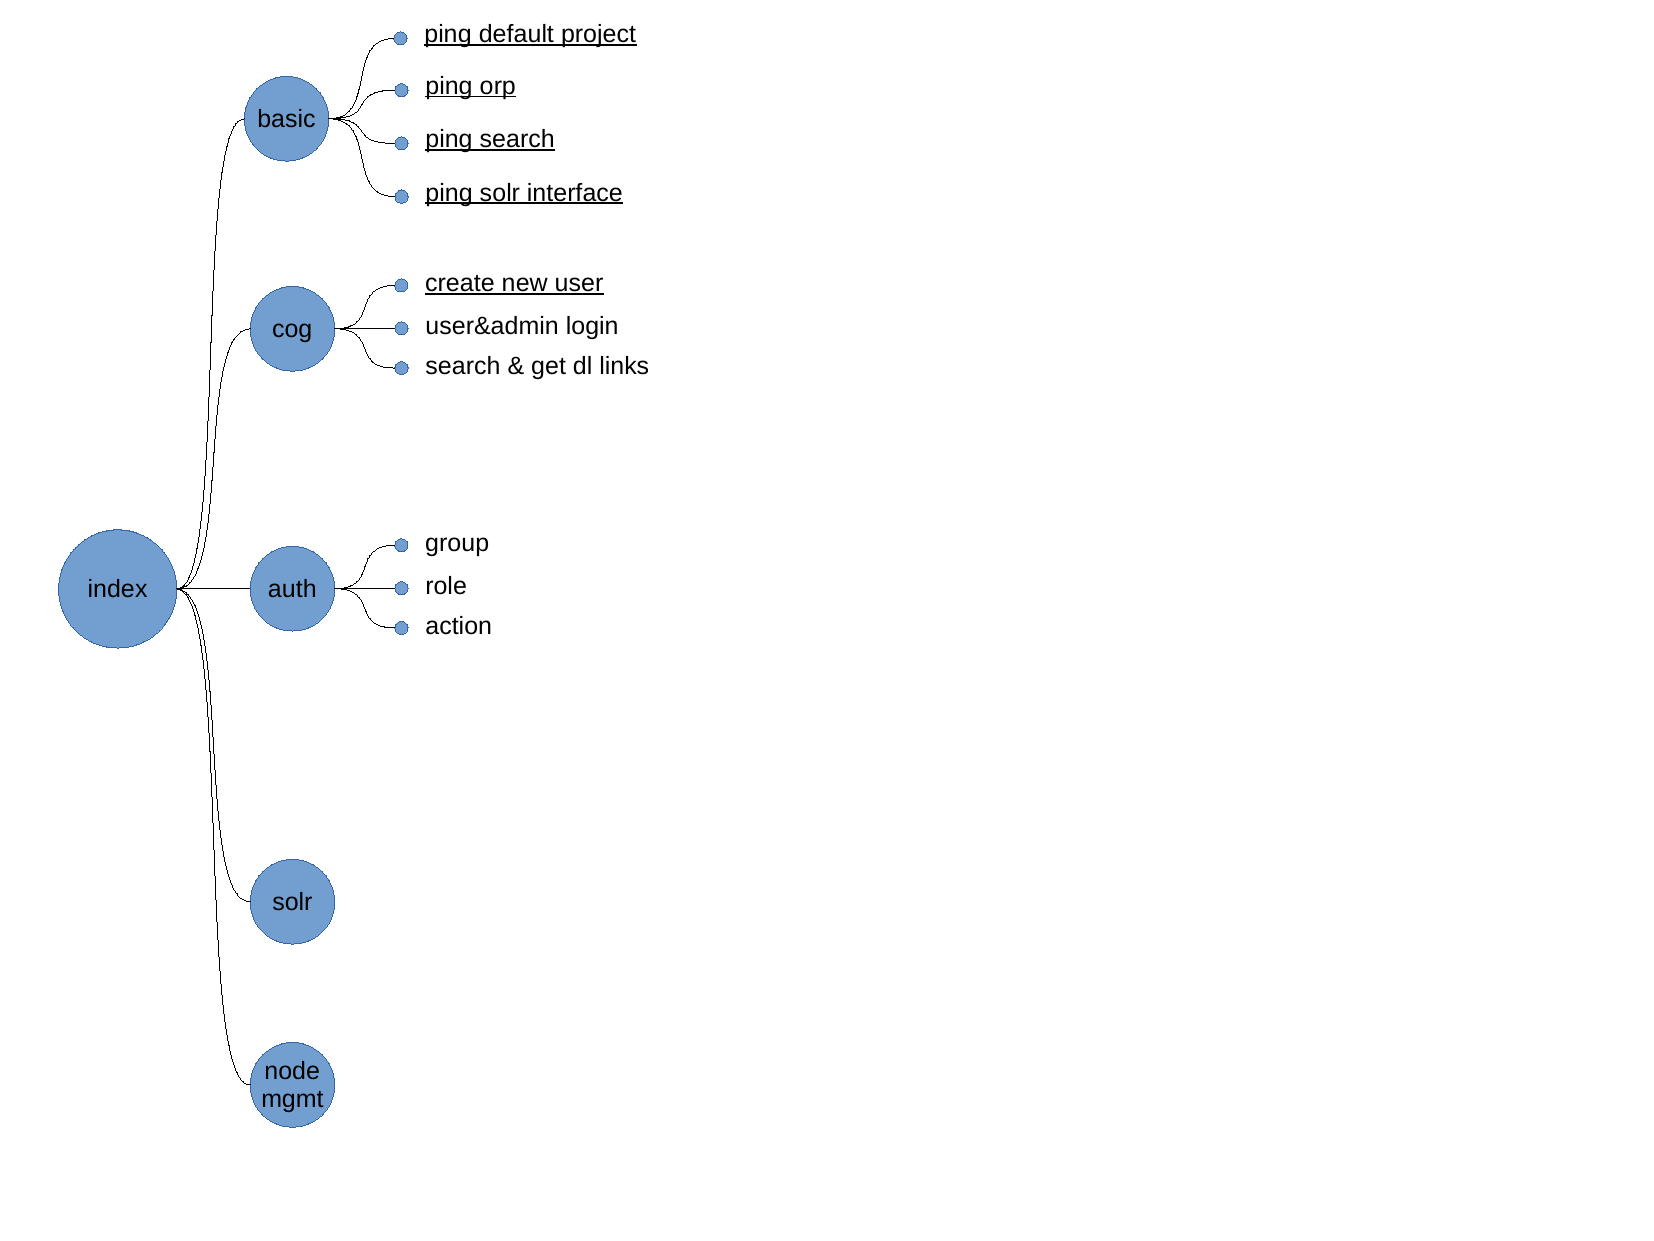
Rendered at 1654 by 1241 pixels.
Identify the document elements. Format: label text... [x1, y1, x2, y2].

text_box [394, 538, 408, 552]
text_box create new user [410, 261, 619, 305]
text_box role [410, 565, 483, 604]
text_box [394, 136, 409, 150]
text_box [395, 189, 409, 204]
text_box basic [244, 76, 329, 162]
text_box [394, 621, 409, 635]
text_box ping orp [410, 64, 531, 108]
text_box cog [250, 286, 335, 372]
text_box user&admin login [410, 304, 635, 344]
text_box [394, 321, 409, 335]
text_box index [58, 529, 177, 649]
text_box ping default project [409, 12, 652, 56]
text_box search & get dl links [410, 344, 665, 388]
text_box [394, 83, 409, 97]
text_box solr [250, 859, 335, 945]
text_box action [410, 604, 508, 648]
text_box group [410, 521, 505, 565]
text_box [394, 361, 409, 375]
text_box [393, 31, 408, 45]
text_box [394, 278, 408, 292]
text_box ping search [410, 117, 571, 161]
text_box auth [250, 546, 335, 632]
text_box [394, 581, 409, 595]
text_box ping solr interface [410, 170, 639, 214]
text_box node mgmt [250, 1042, 335, 1128]
